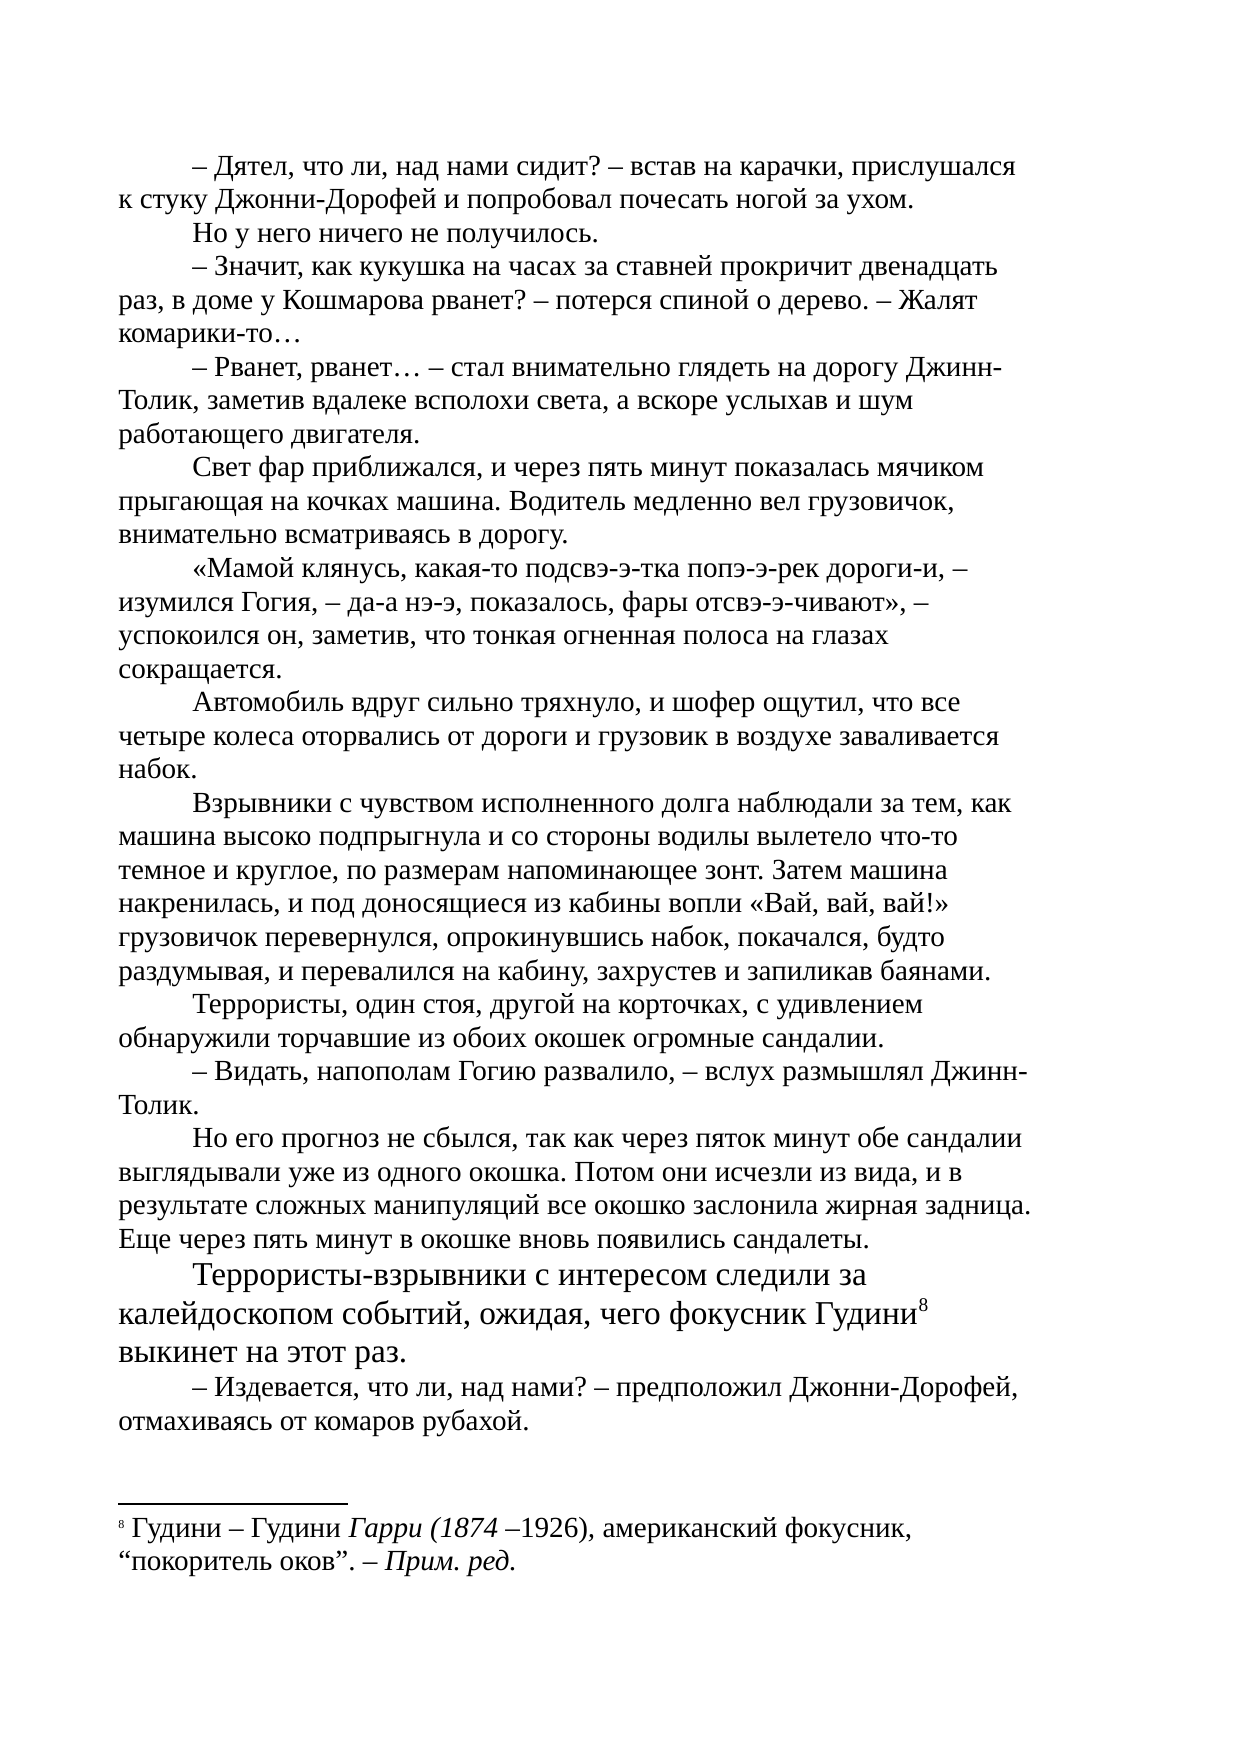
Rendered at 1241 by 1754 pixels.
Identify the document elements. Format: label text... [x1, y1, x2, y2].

text – Издевается, что ли, над нами? – предположил Джонни-Дорофей, отмахиваясь от комаров рубахой. [118, 1369, 1033, 1437]
text – Видать, напополам Гогию развалило, – вслух размышлял Джинн-Толик. [118, 1053, 1033, 1120]
text Террористы, один стоя, другой на корточках, с удивлением обнаружили торчавшие из обоих окошек огромные сандалии. [118, 986, 1033, 1053]
text – Значит, как кукушка на часах за ставней прокричит двенадцать раз, в доме у Кошмарова рванет? – потерся спиной о дерево. – Жалят комарики-то… [118, 248, 1033, 349]
text – Дятел, что ли, над нами сидит? – встав на карачки, прислушался к стуку Джонни-Дорофей и попробовал почесать ногой за ухом. [118, 148, 1033, 215]
text Гудини – Гудини Гарри (1874 –1926), американский фокусник, “покоритель оков”. – Прим. ред. [118, 1510, 1033, 1577]
text Взрывники с чувством исполненного долга наблюдали за тем, как машина высоко подпрыгнула и со стороны водилы вылетело что-то темное и круглое, по размерам напоминающее зонт. Затем машина накренилась, и под доносящиеся из кабины вопли «Вай, вай, вай!» грузовичок перевернулся, опрокинувшись набок, покачался, будто раздумывая, и перевалился на кабину, захрустев и запиликав баянами. [118, 785, 1033, 986]
text Свет фар приближался, и через пять минут показалась мячиком прыгающая на кочках машина. Водитель медленно вел грузовичок, внимательно всматриваясь в дорогу. [118, 449, 1033, 550]
text Террористы-взрывники с интересом следили за калейдоскопом событий, ожидая, чего фокусник Гудини выкинет на этот раз. [118, 1254, 1033, 1369]
text Но его прогноз не сбылся, так как через пяток минут обе сандалии выглядывали уже из одного окошка. Потом они исчезли из вида, и в результате сложных манипуляций все окошко заслонила жирная задница. Еще через пять минут в окошке вновь появились сандалеты. [118, 1120, 1033, 1254]
text Автомобиль вдруг сильно тряхнуло, и шофер ощутил, что все четыре колеса оторвались от дороги и грузовик в воздухе заваливается набок. [118, 684, 1033, 785]
text «Мамой клянусь, какая-то подсвэ-э-тка попэ-э-рек дороги-и, – изумился Гогия, – да-а нэ-э, показалось, фары отсвэ-э-чивают», – успокоился он, заметив, что тонкая огненная полоса на глазах сокращается. [118, 550, 1033, 684]
text – Рванет, рванет… – стал внимательно глядеть на дорогу Джинн-Толик, заметив вдалеке всполохи света, а вскоре услыхав и шум работающего двигателя. [118, 349, 1033, 449]
text Но у него ничего не получилось. [118, 215, 1033, 248]
